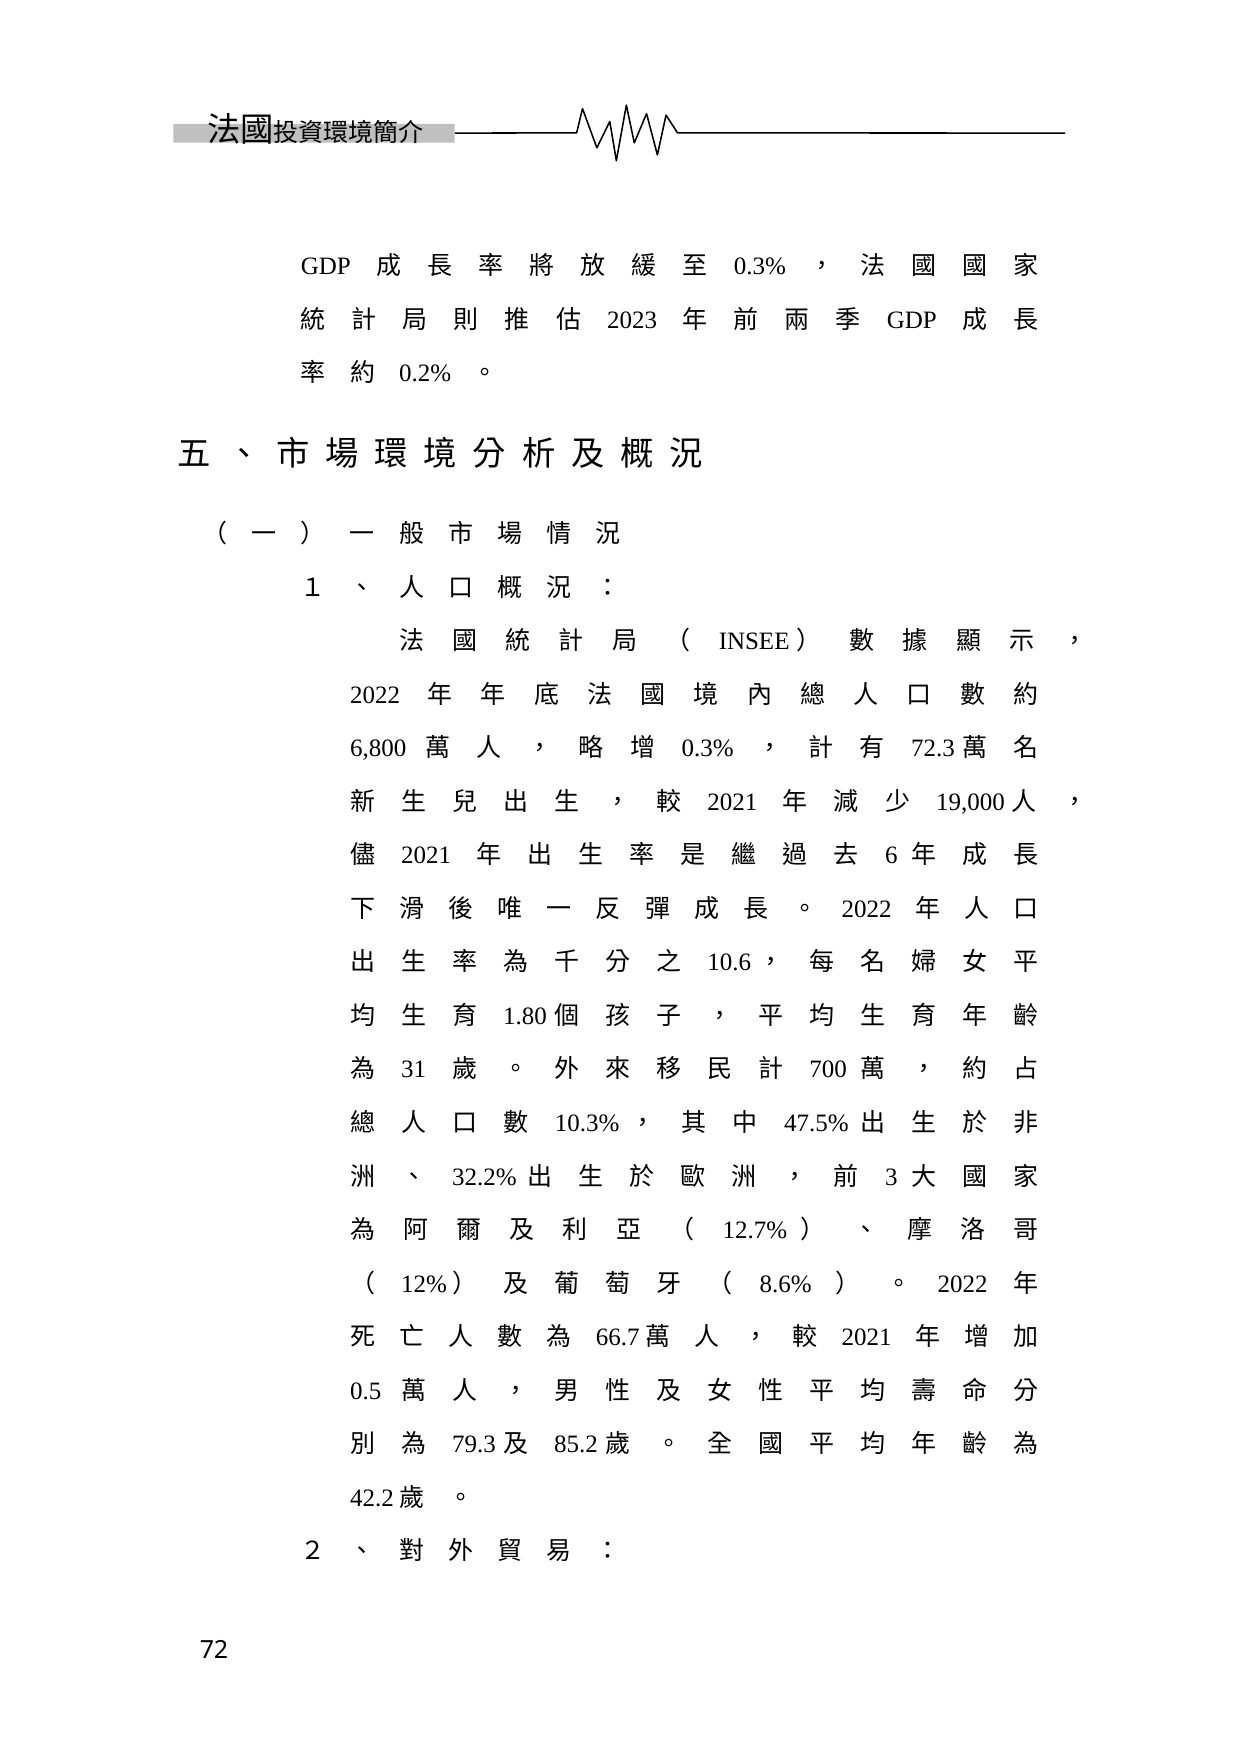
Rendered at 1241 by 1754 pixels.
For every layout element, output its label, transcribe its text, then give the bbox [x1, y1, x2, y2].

text １、人口概況： [276, 558, 1063, 612]
text 法國統計局（INSEE）數據顯示，2022年年底法國境內總人口數約6,800萬人，略增0.3%，計有72.3萬名新生兒出生，較2021年減少19,000人，儘2021年出生率是繼過去6年成長下滑後唯一反彈成長。2022年人口出生率為千分之10.6，每名婦女平均生育1.80個孩子，平均生育年齡為31歲。外來移民計700萬，約占總人口數10.3%，其中47.5%出生於非洲、32.2%出生於歐洲，前3大國家為阿爾及利亞（12.7%）、摩洛哥（12%）及葡萄牙（8.6%）。2022年死亡人數為66.7萬人，較2021年增加0.5萬人，男性及女性平均壽命分別為79.3及85.2歲。全國平均年齡為42.2歲。 [325, 612, 1063, 1522]
text 五、市場環境分析及概況 [178, 424, 1063, 478]
text GDP成長率將放緩至0.3%，法國國家統計局則推估2023年前兩季GDP成長率約0.2%。 [276, 237, 1063, 398]
text （一）一般市場情況 [202, 505, 1063, 558]
text ２、對外貿易： [276, 1522, 1063, 1576]
